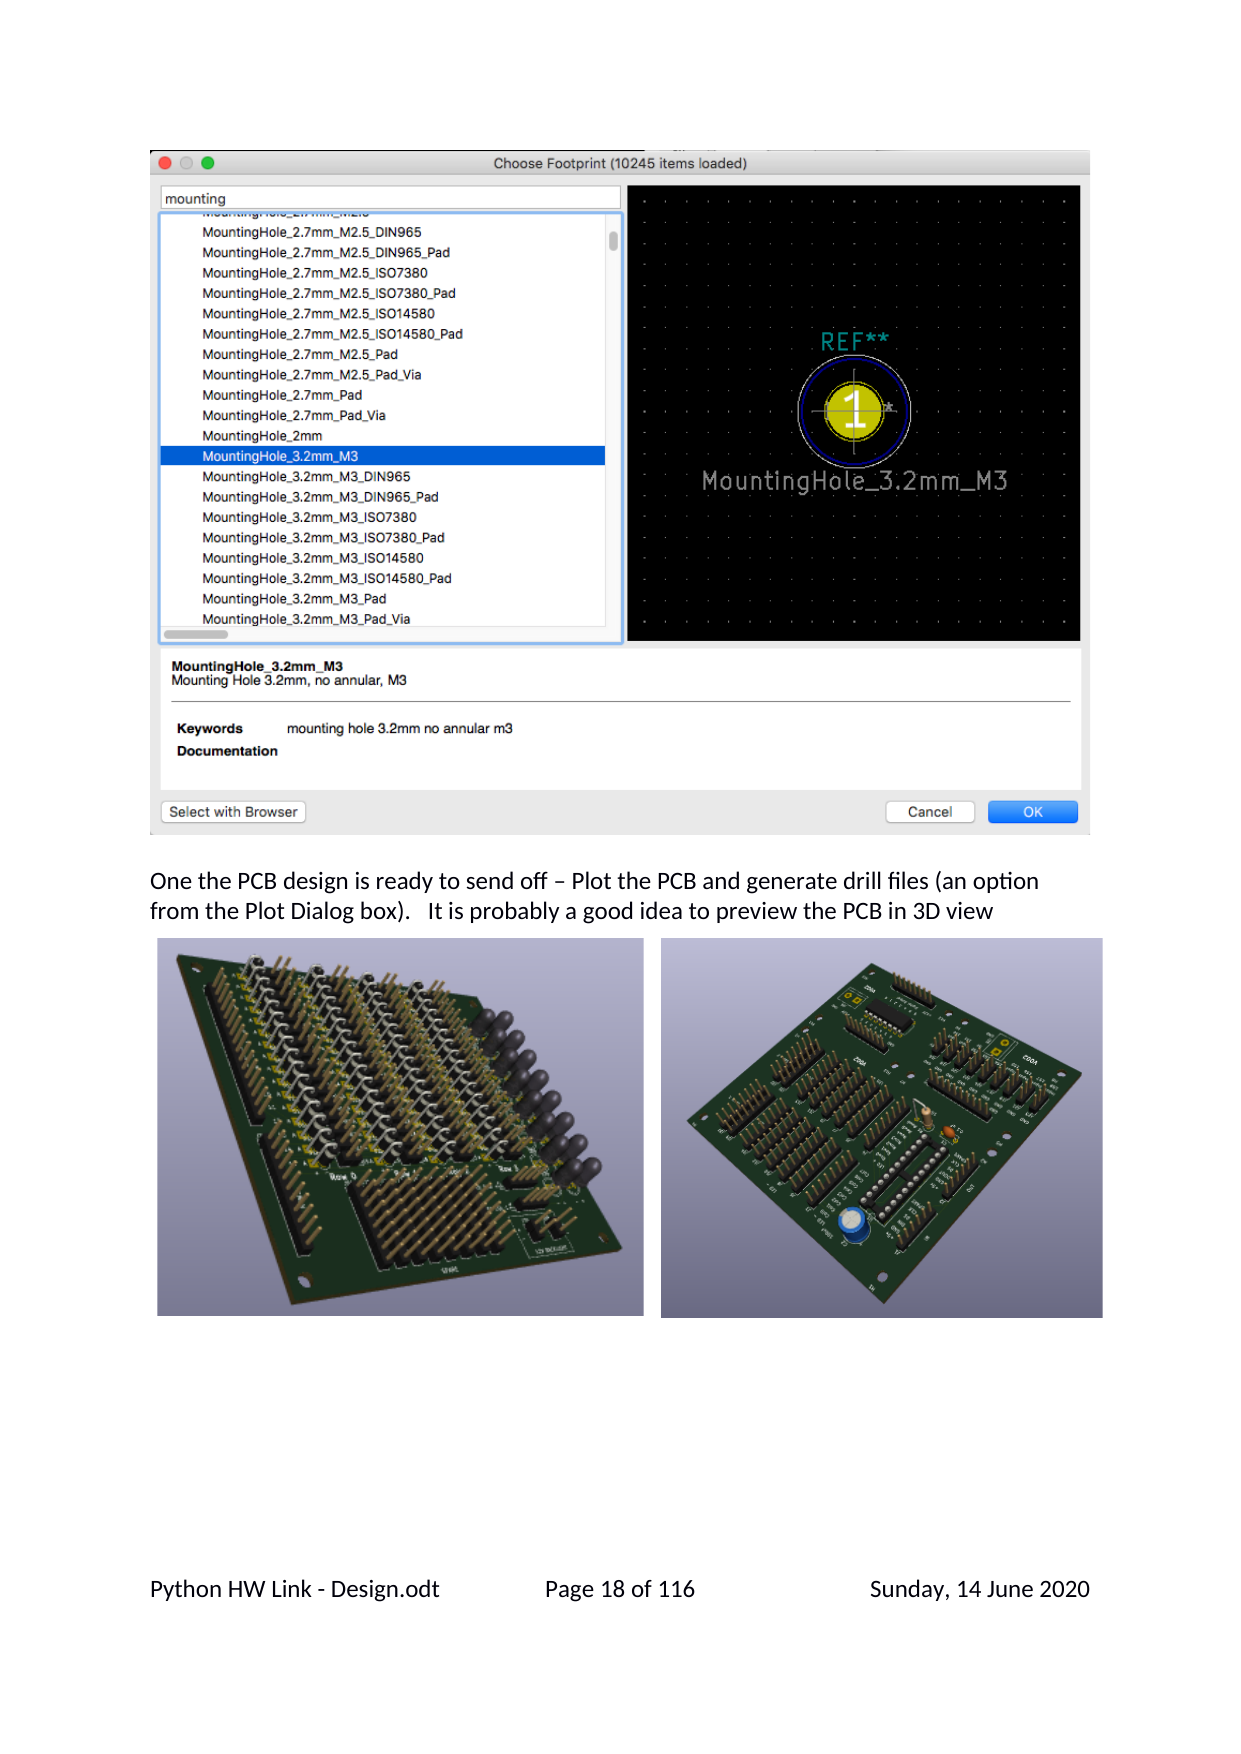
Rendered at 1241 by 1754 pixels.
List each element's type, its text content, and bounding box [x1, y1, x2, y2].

picture [661, 938, 1103, 1318]
text One the PCB design is ready to send off – Plot the PCB and generate drill files (an option from the Plot Dialog box). It is probably a good idea to preview the PCB in 3D view [150, 865, 1090, 926]
picture [157, 938, 644, 1316]
picture [150, 150, 1091, 835]
